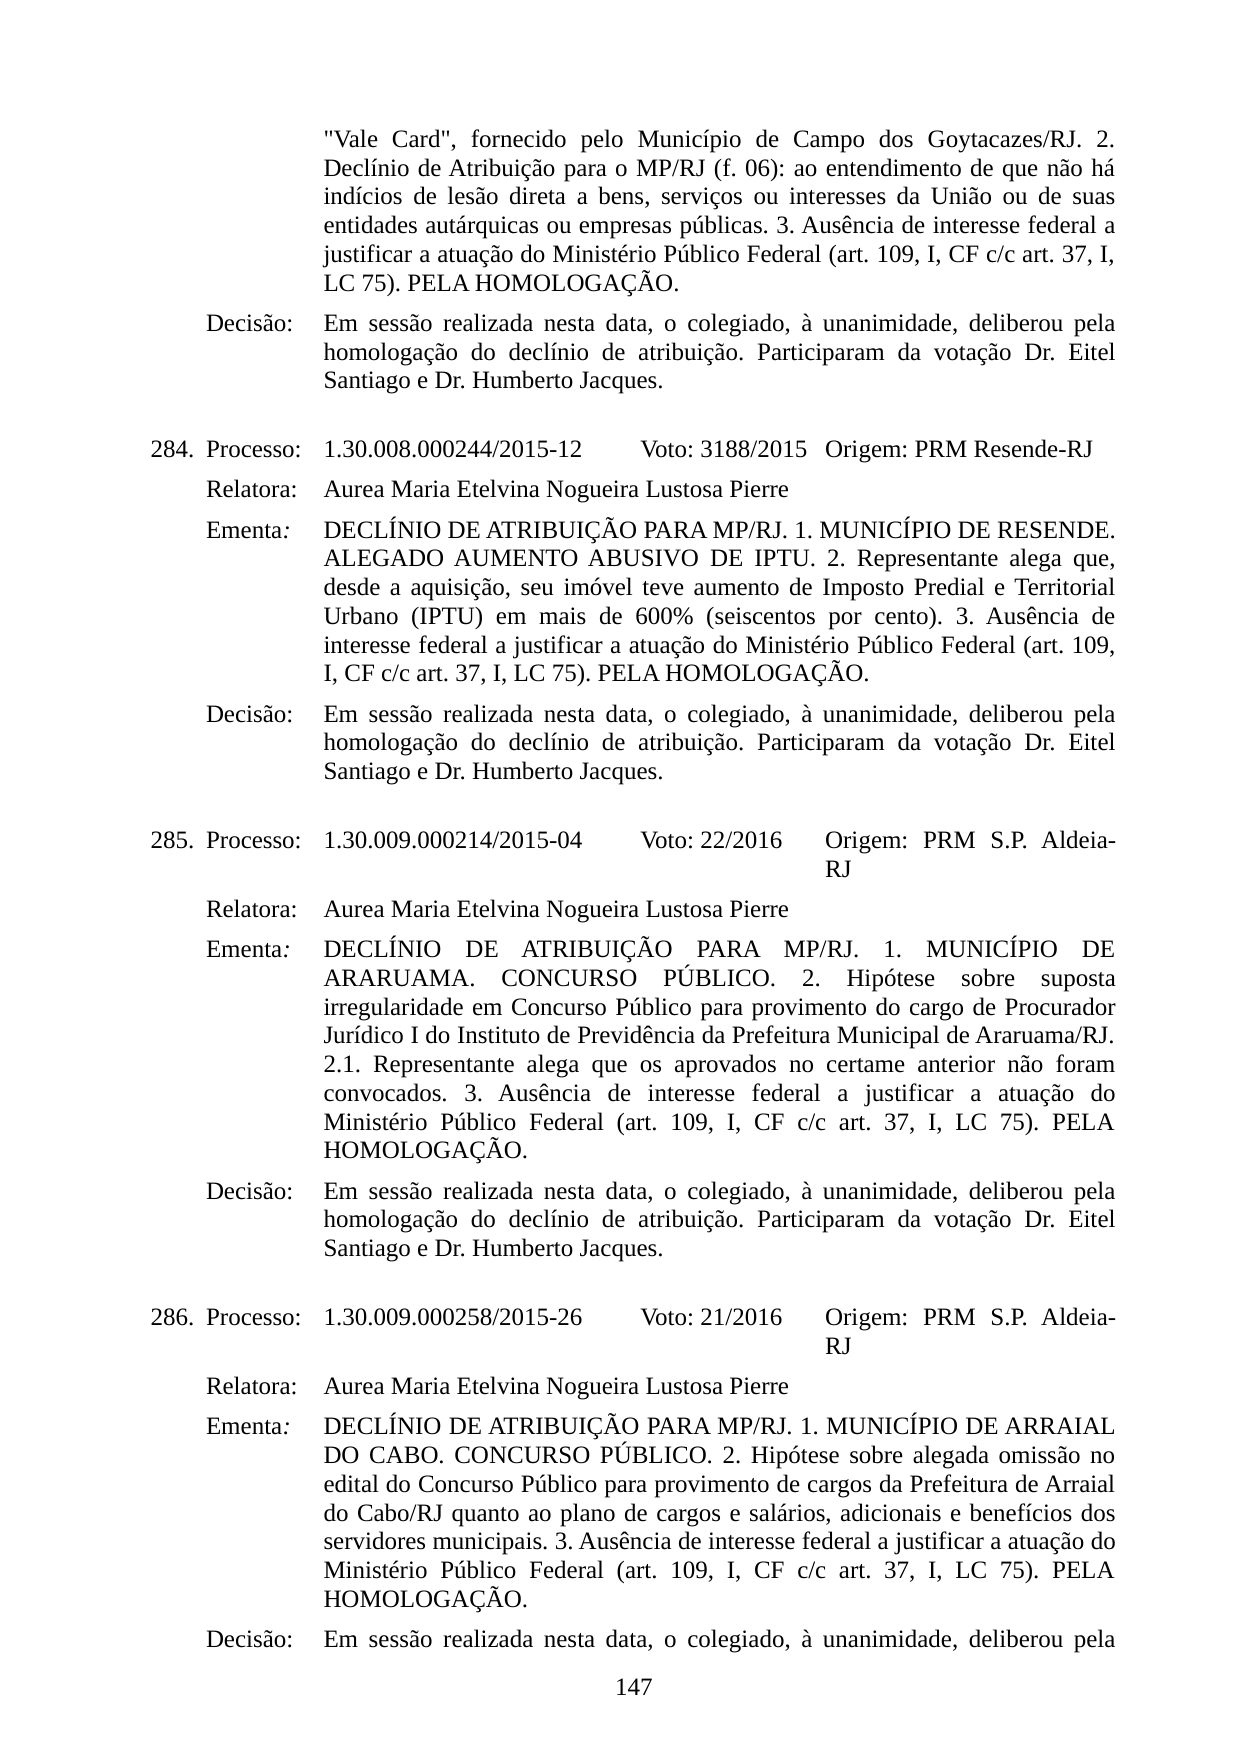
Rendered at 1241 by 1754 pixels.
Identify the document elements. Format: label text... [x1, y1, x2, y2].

table_header 285. [145, 819, 200, 888]
table_cell [145, 1170, 200, 1268]
table_cell [145, 1365, 200, 1406]
table_cell DECLÍNIO DE ATRIBUIÇÃO PARA MP/RJ. 1. MUNICÍPIO DE ARRAIAL DO CABO. CONCURSO PÚBLICO. 2. Hipótese sobre alegada omissão no edital do Concurso Público para provimento de cargos da Prefeitura de Arraial do Cabo/RJ quanto ao plano de cargos e salários, adicionais e benefícios dos servidores municipais. 3. Ausência de interesse federal a justificar a atuação do Ministério Público Federal (art. 109, I, CF c/c art. 37, I, LC 75). PELA HOMOLOGAÇÃO. [318, 1406, 1122, 1618]
table_cell [145, 302, 200, 400]
table_cell Ementa: [200, 509, 318, 693]
table_cell Em sessão realizada nesta data, o colegiado, à unanimidade, deliberou pela homologação do declínio de atribuição. Participaram da votação Dr. Eitel Santiago e Dr. Humberto Jacques. [318, 693, 1122, 791]
table_header Origem: PRM S.P. Aldeia-RJ [819, 1296, 1122, 1365]
table_cell Ementa: [200, 929, 318, 1170]
table_cell [145, 118, 200, 302]
table_cell Aurea Maria Etelvina Nogueira Lustosa Pierre [318, 469, 1122, 509]
table_cell Em sessão realizada nesta data, o colegiado, à unanimidade, deliberou pela [318, 1618, 1122, 1658]
table_header 286. [145, 1296, 200, 1365]
table_cell [145, 1618, 200, 1658]
table_cell Decisão: [200, 693, 318, 791]
table_cell [145, 1406, 200, 1618]
table_cell DECLÍNIO DE ATRIBUIÇÃO PARA MP/RJ. 1. MUNICÍPIO DE ARARUAMA. CONCURSO PÚBLICO. 2. Hipótese sobre suposta irregularidade em Concurso Público para provimento do cargo de Procurador Jurídico I do Instituto de Previdência da Prefeitura Municipal de Araruama/RJ. 2.1. Representante alega que os aprovados no certame anterior não foram convocados. 3. Ausência de interesse federal a justificar a atuação do Ministério Público Federal (art. 109, I, CF c/c art. 37, I, LC 75). PELA HOMOLOGAÇÃO. [318, 929, 1122, 1170]
table_cell Em sessão realizada nesta data, o colegiado, à unanimidade, deliberou pela homologação do declínio de atribuição. Participaram da votação Dr. Eitel Santiago e Dr. Humberto Jacques. [318, 302, 1122, 400]
table_cell Em sessão realizada nesta data, o colegiado, à unanimidade, deliberou pela homologação do declínio de atribuição. Participaram da votação Dr. Eitel Santiago e Dr. Humberto Jacques. [318, 1170, 1122, 1268]
table_cell Aurea Maria Etelvina Nogueira Lustosa Pierre [318, 1365, 1122, 1406]
table_cell Ementa: [200, 1406, 318, 1618]
table_cell Aurea Maria Etelvina Nogueira Lustosa Pierre [318, 888, 1122, 928]
table_cell [145, 469, 200, 509]
table_cell Relatora: [200, 469, 318, 509]
table_cell Relatora: [200, 888, 318, 928]
table_cell Relatora: [200, 1365, 318, 1406]
table_header Voto: 3188/2015 [635, 429, 819, 469]
table_cell DECLÍNIO DE ATRIBUIÇÃO PARA MP/RJ. 1. MUNICÍPIO DE RESENDE. ALEGADO AUMENTO ABUSIVO DE IPTU. 2. Representante alega que, desde a aquisição, seu imóvel teve aumento de Imposto Predial e Territorial Urbano (IPTU) em mais de 600% (seiscentos por cento). 3. Ausência de interesse federal a justificar a atuação do Ministério Público Federal (art. 109, I, CF c/c art. 37, I, LC 75). PELA HOMOLOGAÇÃO. [318, 509, 1122, 693]
table_header Processo: [200, 1296, 318, 1365]
table_cell [145, 929, 200, 1170]
table_header 1.30.008.000244/2015-12 [318, 429, 634, 469]
table_header 284. [145, 429, 200, 469]
table_cell [145, 693, 200, 791]
table_header 1.30.009.000214/2015-04 [318, 819, 634, 888]
table_cell [145, 888, 200, 928]
table_cell Decisão: [200, 1618, 318, 1658]
table_header Origem: PRM Resende-RJ [819, 429, 1122, 469]
table_header Processo: [200, 819, 318, 888]
table_cell [145, 509, 200, 693]
table_header 1.30.009.000258/2015-26 [318, 1296, 634, 1365]
table_cell [200, 118, 318, 302]
table_header Processo: [200, 429, 318, 469]
table_cell "Vale Card", fornecido pelo Município de Campo dos Goytacazes/RJ. 2. Declínio de Atribuição para o MP/RJ (f. 06): ao entendimento de que não há indícios de lesão direta a bens, serviços ou interesses da União ou de suas entidades autárquicas ou empresas públicas. 3. Ausência de interesse federal a justificar a atuação do Ministério Público Federal (art. 109, I, CF c/c art. 37, I, LC 75). PELA HOMOLOGAÇÃO. [318, 118, 1122, 302]
table_header Voto: 21/2016 [635, 1296, 819, 1365]
table_cell Decisão: [200, 302, 318, 400]
table_header Origem: PRM S.P. Aldeia-RJ [819, 819, 1122, 888]
table_cell Decisão: [200, 1170, 318, 1268]
table_header Voto: 22/2016 [635, 819, 819, 888]
